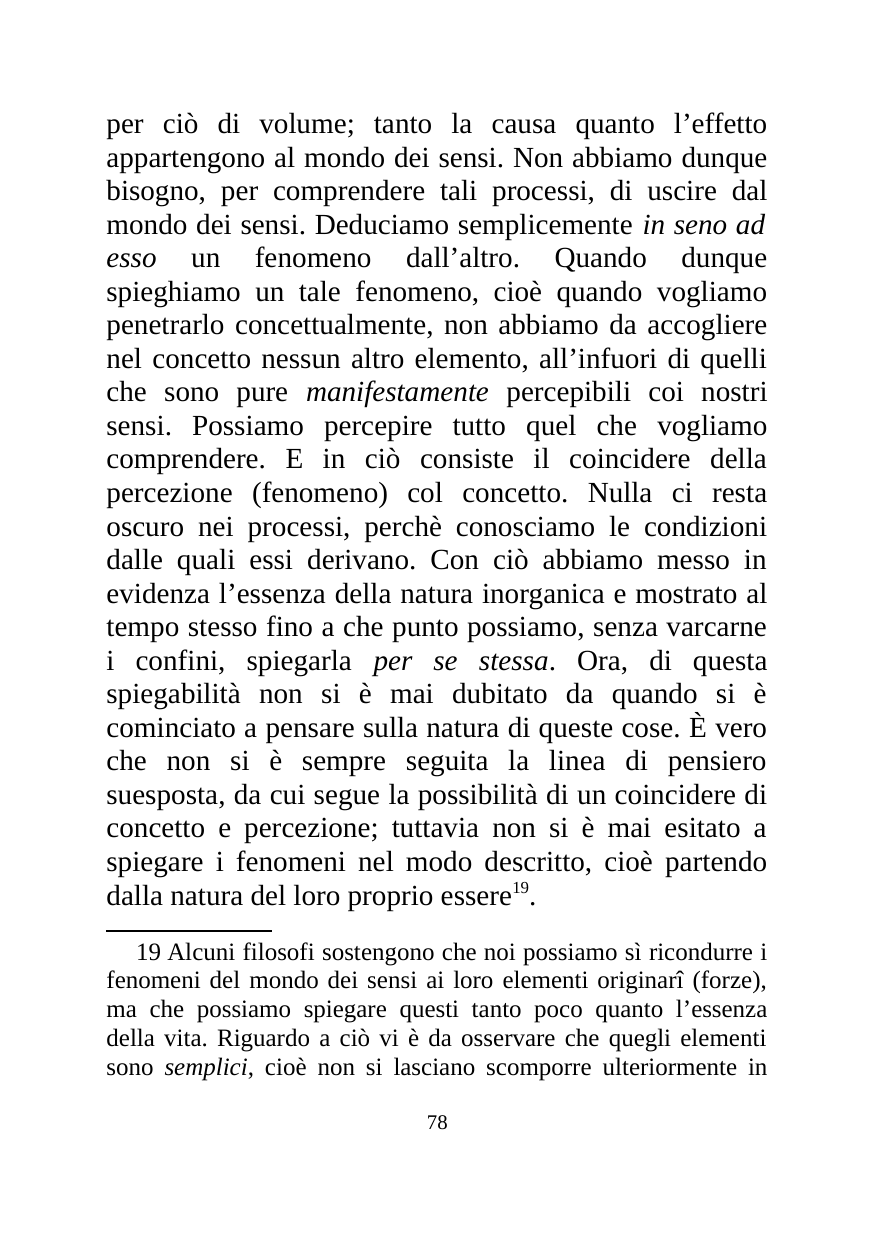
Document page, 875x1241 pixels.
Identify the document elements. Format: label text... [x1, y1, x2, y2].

text per ciò di volume; tanto la causa quanto l’effetto appartengono al mondo dei sensi. Non abbiamo dunque bisogno, per comprendere tali processi, di uscire dal mondo dei sensi. Deduciamo semplicemente in seno ad esso un fenomeno dall’altro. Quando dunque spieghiamo un tale fenomeno, cioè quando vogliamo penetrarlo concettualmente, non abbiamo da accogliere nel concetto nessun altro elemento, all’infuori di quelli che sono pure manifestamente percepibili coi nostri sensi. Possiamo percepire tutto quel che vogliamo comprendere. E in ciò consiste il coincidere della percezione (fenomeno) col concetto. Nulla ci resta oscuro nei processi, perchè conosciamo le condizioni dalle quali essi derivano. Con ciò abbiamo messo in evidenza l’essenza della natura inorganica e mostrato al tempo stesso fino a che punto possiamo, senza varcarne i confini, spiegarla per se stessa. Ora, di questa spiegabilità non si è mai dubitato da quando si è cominciato a pensare sulla natura di queste cose. È vero che non si è sempre seguita la linea di pensiero suesposta, da cui segue la possibilità di un coincidere di concetto e percezione; tuttavia non si è mai esitato a spiegare i fenomeni nel modo descritto, cioè partendo dalla natura del loro proprio essere. [106, 106, 768, 911]
text Alcuni filosofi sostengono che noi possiamo sì ricondurre i fenomeni del mondo dei sensi ai loro elementi originarî (forze), ma che possiamo spiegare questi tanto poco quanto l’essenza della vita. Riguardo a ciò vi è da osservare che quegli elementi sono semplici, cioè non si lasciano scomporre ulteriormente in [106, 937, 768, 1080]
